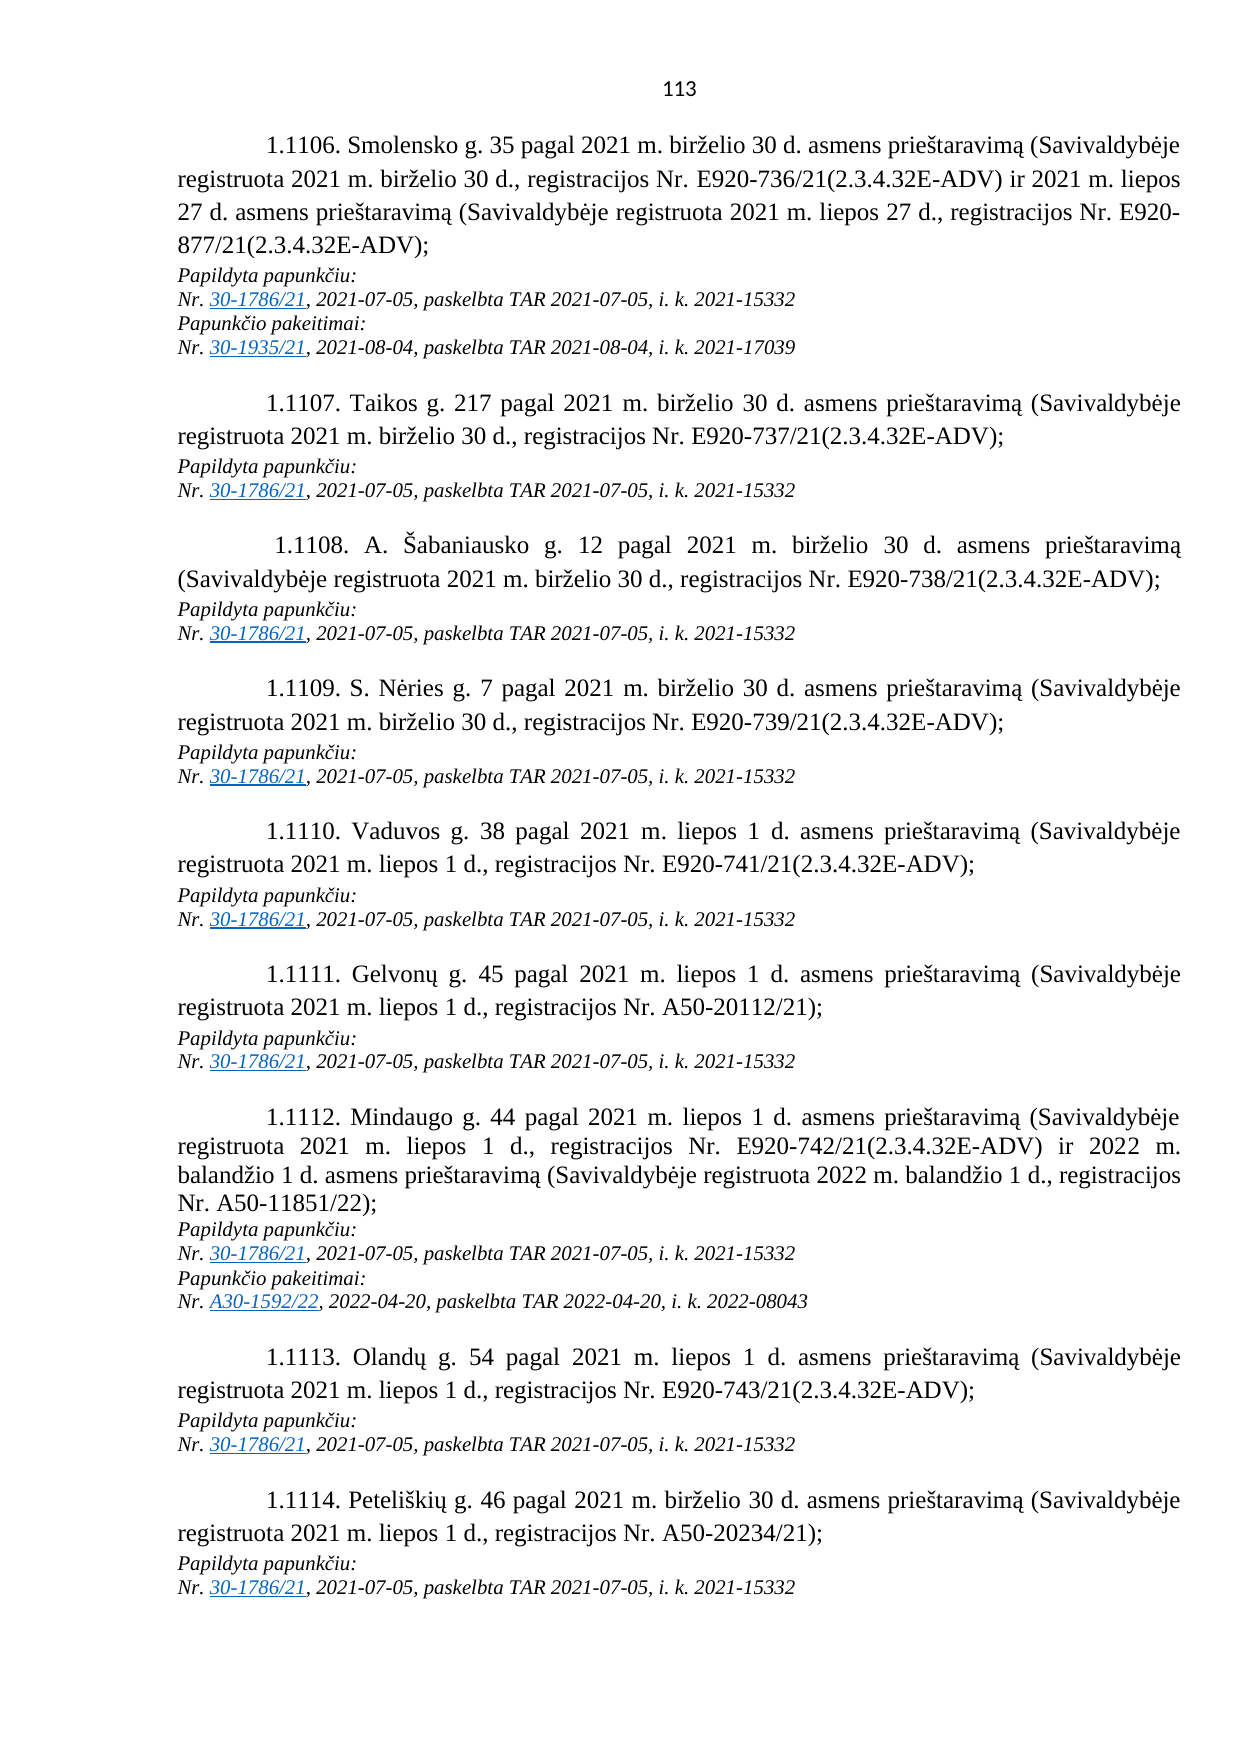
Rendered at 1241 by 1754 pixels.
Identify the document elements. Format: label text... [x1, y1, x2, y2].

text Papildyta papunkčiu: [177, 882, 1181, 907]
text 1.1111. Gelvonų g. 45 pagal 2021 m. liepos 1 d. asmens prieštaravimą (Savivaldybėje registruota 2021 m. liepos 1 d., registracijos Nr. A50-20112/21); [177, 959, 1181, 1021]
text 1.1112. Mindaugo g. 44 pagal 2021 m. liepos 1 d. asmens prieštaravimą (Savivaldybėje registruota 2021 m. liepos 1 d., registracijos Nr. E920-742/21(2.3.4.32E-ADV) ir 2022 m. balandžio 1 d. asmens prieštaravimą (Savivaldybėje registruota 2022 m. balandžio 1 d., registracijos Nr. A50-11851/22); [177, 1102, 1181, 1217]
text 1.1107. Taikos g. 217 pagal 2021 m. birželio 30 d. asmens prieštaravimą (Savivaldybėje registruota 2021 m. birželio 30 d., registracijos Nr. E920-737/21(2.3.4.32E-ADV); [177, 388, 1181, 449]
text Nr. 30-1786/21, 2021-07-05, paskelbta TAR 2021-07-05, i. k. 2021-15332 [177, 287, 1181, 311]
text Nr. 30-1935/21, 2021-08-04, paskelbta TAR 2021-08-04, i. k. 2021-17039 [177, 335, 1181, 359]
text 1.1110. Vaduvos g. 38 pagal 2021 m. liepos 1 d. asmens prieštaravimą (Savivaldybėje registruota 2021 m. liepos 1 d., registracijos Nr. E920-741/21(2.3.4.32E-ADV); [177, 816, 1181, 878]
text Nr. 30-1786/21, 2021-07-05, paskelbta TAR 2021-07-05, i. k. 2021-15332 [177, 1432, 1181, 1456]
text Nr. 30-1786/21, 2021-07-05, paskelbta TAR 2021-07-05, i. k. 2021-15332 [177, 1241, 1181, 1265]
text Nr. A30-1592/22, 2022-04-20, paskelbta TAR 2022-04-20, i. k. 2022-08043 [177, 1289, 1181, 1313]
text Papunkčio pakeitimai: [177, 1265, 1181, 1289]
text Papildyta papunkčiu: [177, 1025, 1181, 1049]
text Papildyta papunkčiu: [177, 1408, 1181, 1432]
text Nr. 30-1786/21, 2021-07-05, paskelbta TAR 2021-07-05, i. k. 2021-15332 [177, 621, 1181, 645]
text 1.1109. S. Nėries g. 7 pagal 2021 m. birželio 30 d. asmens prieštaravimą (Savivaldybėje registruota 2021 m. birželio 30 d., registracijos Nr. E920-739/21(2.3.4.32E-ADV); [177, 673, 1181, 735]
text Nr. 30-1786/21, 2021-07-05, paskelbta TAR 2021-07-05, i. k. 2021-15332 [177, 907, 1181, 931]
text Papildyta papunkčiu: [177, 739, 1181, 764]
text Papildyta papunkčiu: [177, 597, 1181, 621]
text Nr. 30-1786/21, 2021-07-05, paskelbta TAR 2021-07-05, i. k. 2021-15332 [177, 478, 1181, 502]
text Nr. 30-1786/21, 2021-07-05, paskelbta TAR 2021-07-05, i. k. 2021-15332 [177, 1575, 1181, 1599]
text 1.1114. Peteliškių g. 46 pagal 2021 m. birželio 30 d. asmens prieštaravimą (Savivaldybėje registruota 2021 m. liepos 1 d., registracijos Nr. A50-20234/21); [177, 1485, 1181, 1547]
text Nr. 30-1786/21, 2021-07-05, paskelbta TAR 2021-07-05, i. k. 2021-15332 [177, 1049, 1181, 1073]
text Papildyta papunkčiu: [177, 1217, 1181, 1241]
text 1.1108. A. Šabaniausko g. 12 pagal 2021 m. birželio 30 d. asmens prieštaravimą (Savivaldybėje registruota 2021 m. birželio 30 d., registracijos Nr. E920-738/21(2.3.4.32E-ADV); [177, 531, 1181, 592]
text Papildyta papunkčiu: [177, 454, 1181, 478]
text Nr. 30-1786/21, 2021-07-05, paskelbta TAR 2021-07-05, i. k. 2021-15332 [177, 764, 1181, 788]
text Papunkčio pakeitimai: [177, 311, 1181, 335]
text 1.1113. Olandų g. 54 pagal 2021 m. liepos 1 d. asmens prieštaravimą (Savivaldybėje registruota 2021 m. liepos 1 d., registracijos Nr. E920-743/21(2.3.4.32E-ADV); [177, 1342, 1181, 1404]
text 1.1106. Smolensko g. 35 pagal 2021 m. birželio 30 d. asmens prieštaravimą (Savivaldybėje registruota 2021 m. birželio 30 d., registracijos Nr. E920-736/21(2.3.4.32E-ADV) ir 2021 m. liepos 27 d. asmens prieštaravimą (Savivaldybėje registruota 2021 m. liepos 27 d., registracijos Nr. E920-877/21(2.3.4.32E-ADV); [177, 131, 1181, 258]
text Papildyta papunkčiu: [177, 263, 1181, 287]
text Papildyta papunkčiu: [177, 1551, 1181, 1575]
